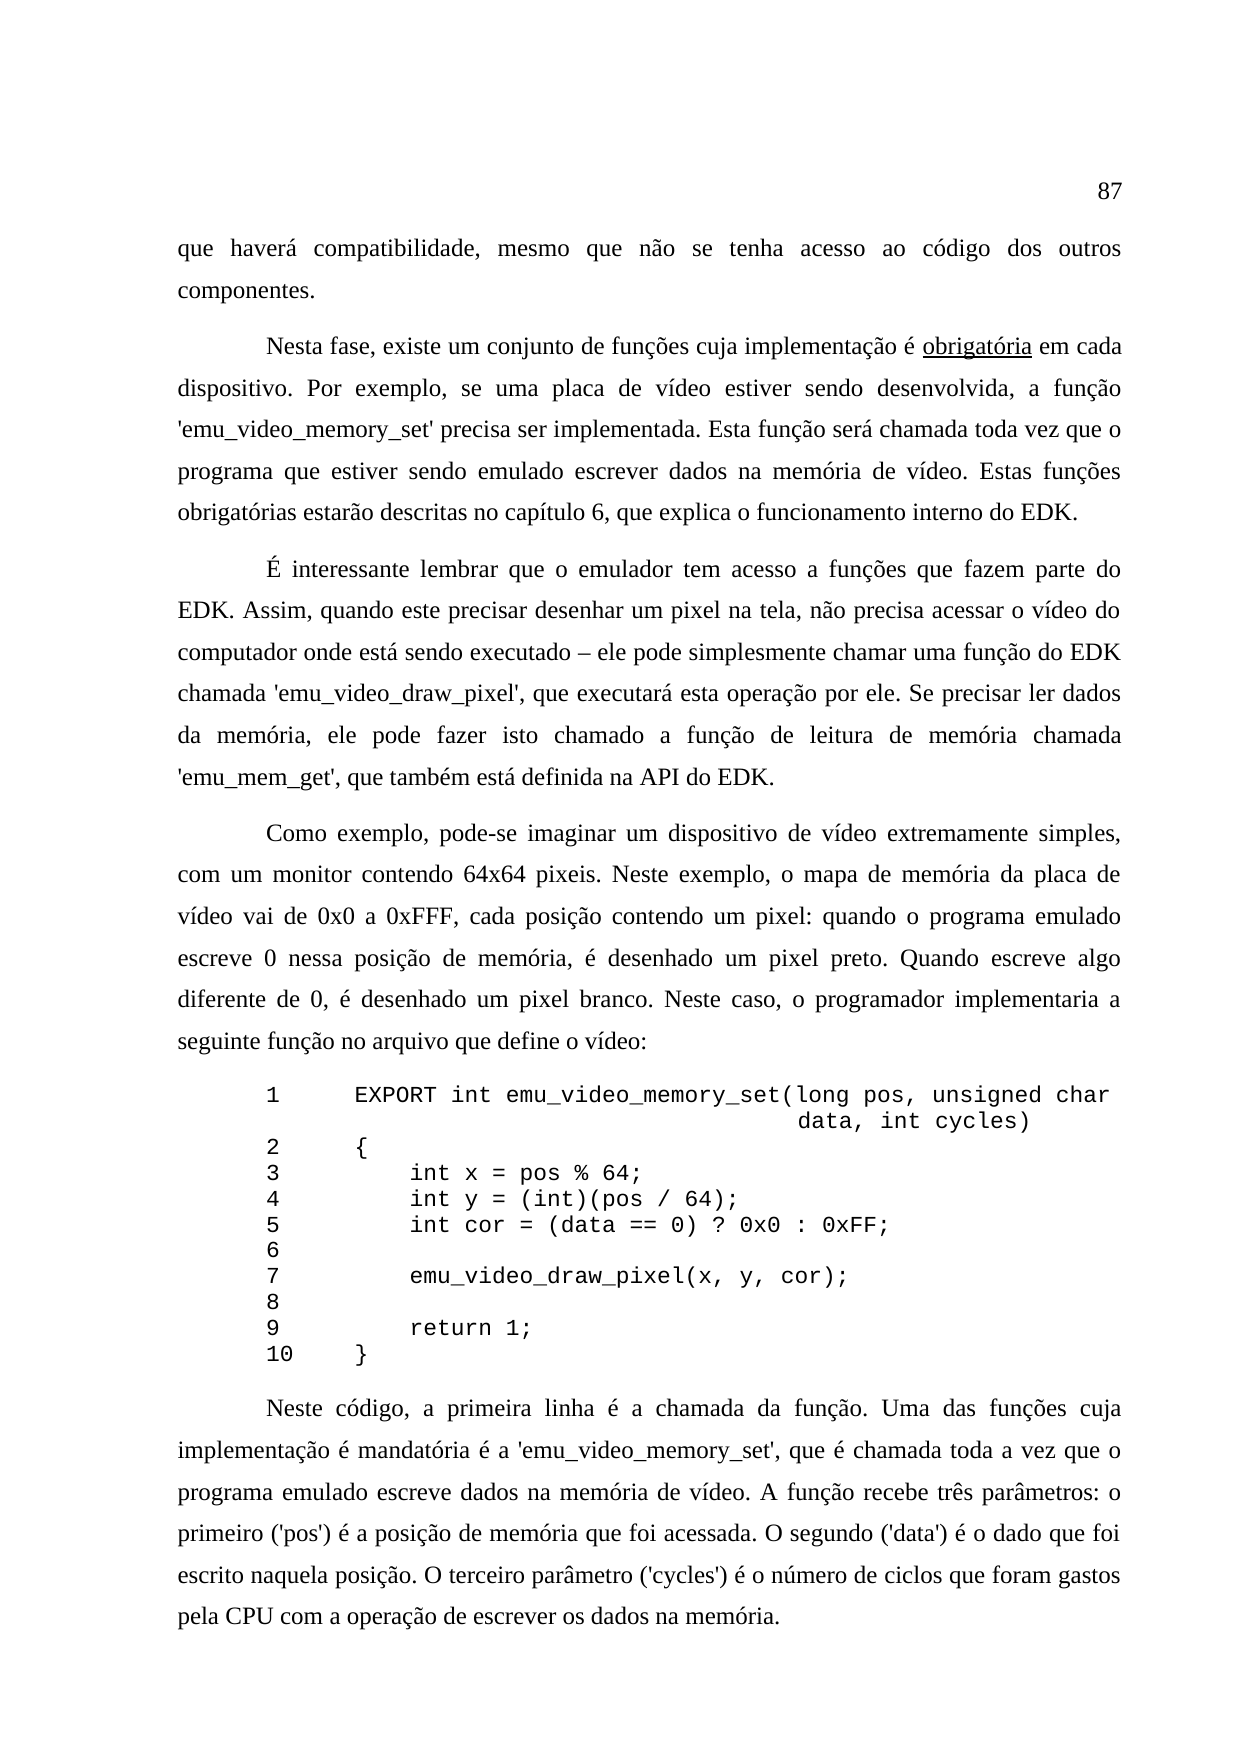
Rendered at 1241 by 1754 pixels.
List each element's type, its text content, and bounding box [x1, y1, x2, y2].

list int y = (int)(pos / 64); [266, 1187, 1122, 1213]
text que haverá compatibilidade, mesmo que não se tenha acesso ao código dos outros componentes. [177, 234, 1122, 304]
text Como exemplo, pode-se imaginar um dispositivo de vídeo extremamente simples, com um monitor contendo 64x64 pixeis. Neste exemplo, o mapa de memória da placa de vídeo vai de 0x0 a 0xFFF, cada posição contendo um pixel: quando o programa emulado escreve 0 nessa posição de memória, é desenhado um pixel preto. Quando escreve algo diferente de 0, é desenhado um pixel branco. Neste caso, o programador implementaria a seguinte função no arquivo que define o vídeo: [177, 819, 1122, 1054]
list return 1; [266, 1317, 1122, 1343]
list emu_video_draw_pixel(x, y, cor); [266, 1265, 1122, 1291]
list int cor = (data == 0) ? 0x0 : 0xFF; [266, 1213, 1122, 1239]
list } [266, 1343, 1122, 1368]
text Neste código, a primeira linha é a chamada da função. Uma das funções cuja implementação é mandatória é a 'emu_video_memory_set', que é chamada toda a vez que o programa emulado escreve dados na memória de vídeo. A função recebe três parâmetros: o primeiro ('pos') é a posição de memória que foi acessada. O segundo ('data') é o dado que foi escrito naquela posição. O terceiro parâmetro ('cycles') é o número de ciclos que foram gastos pela CPU com a operação de escrever os dados na memória. [177, 1394, 1122, 1630]
list EXPORT int emu_video_memory_set(long pos, unsigned char data, int cycles) [266, 1083, 1122, 1135]
list int x = pos % 64; [266, 1161, 1122, 1187]
list { [266, 1135, 1122, 1161]
text É interessante lembrar que o emulador tem acesso a funções que fazem parte do EDK. Assim, quando este precisar desenhar um pixel na tela, não precisa acessar o vídeo do computador onde está sendo executado – ele pode simplesmente chamar uma função do EDK chamada 'emu_video_draw_pixel', que executará esta operação por ele. Se precisar ler dados da memória, ele pode fazer isto chamado a função de leitura de memória chamada 'emu_mem_get', que também está definida na API do EDK. [177, 555, 1122, 790]
text Nesta fase, existe um conjunto de funções cuja implementação é obrigatória em cada dispositivo. Por exemplo, se uma placa de vídeo estiver sendo desenvolvida, a função 'emu_video_memory_set' precisa ser implementada. Esta função será chamada toda vez que o programa que estiver sendo emulado escrever dados na memória de vídeo. Estas funções obrigatórias estarão descritas no capítulo 6, que explica o funcionamento interno do EDK. [177, 332, 1122, 526]
